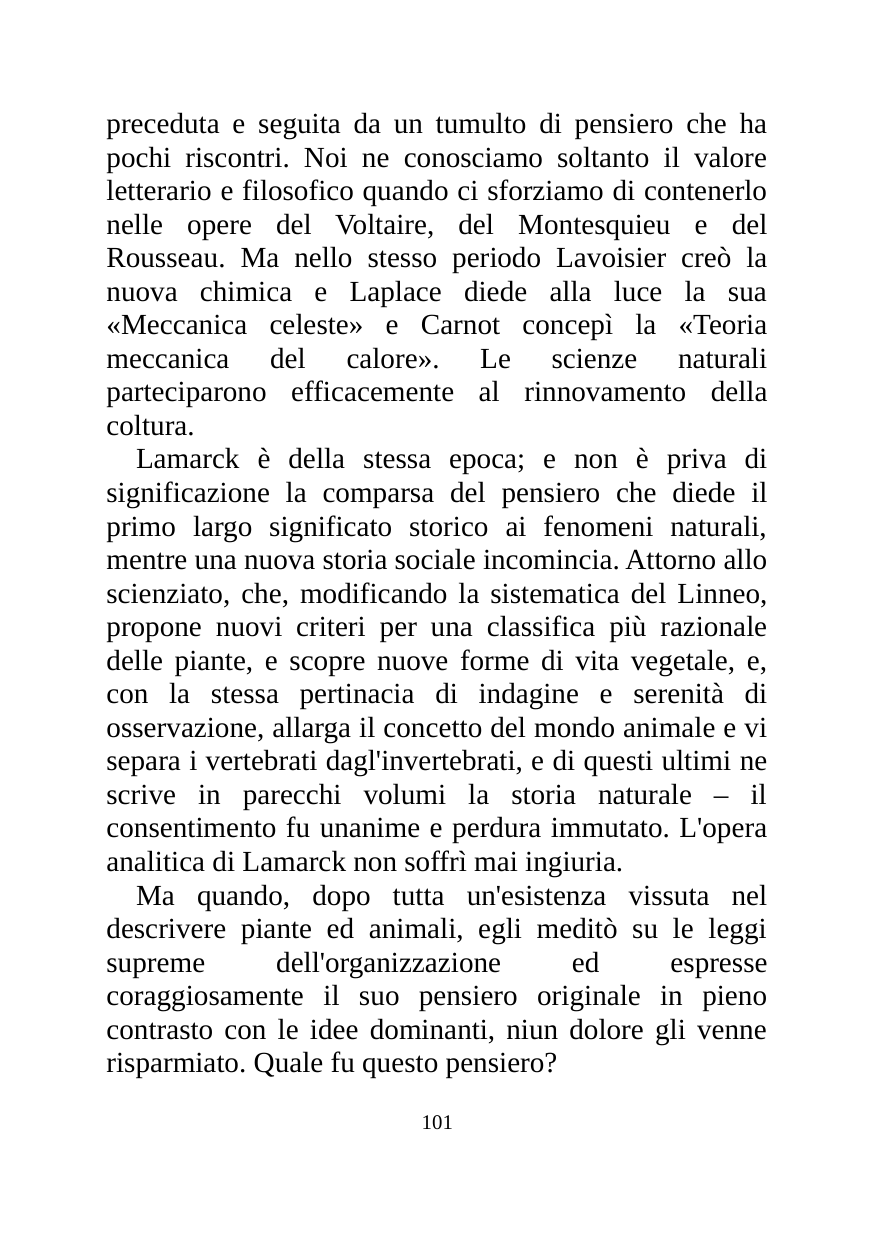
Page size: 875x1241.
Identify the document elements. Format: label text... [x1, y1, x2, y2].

text preceduta e seguita da un tumulto di pensiero che ha pochi riscontri. Noi ne conosciamo soltanto il valore letterario e filosofico quando ci sforziamo di contenerlo nelle opere del Voltaire, del Montesquieu e del Rousseau. Ma nello stesso periodo Lavoisier creò la nuova chimica e Laplace diede alla luce la sua «Meccanica celeste» e Carnot concepì la «Teoria meccanica del calore». Le scienze naturali parteciparono efficacemente al rinnovamento della coltura. [106, 106, 768, 442]
text Lamarck è della stessa epoca; e non è priva di significazione la comparsa del pensiero che diede il primo largo significato storico ai fenomeni naturali, mentre una nuova storia sociale incomincia. Attorno allo scienziato, che, modificando la sistematica del Linneo, propone nuovi criteri per una classifica più razionale delle piante, e scopre nuove forme di vita vegetale, e, con la stessa pertinacia di indagine e serenità di osservazione, allarga il concetto del mondo animale e vi separa i vertebrati dagl'invertebrati, e di questi ultimi ne scrive in parecchi volumi la storia naturale – il consentimento fu unanime e perdura immutato. L'opera analitica di Lamarck non soffrì mai ingiuria. [106, 442, 768, 878]
text Ma quando, dopo tutta un'esistenza vissuta nel descrivere piante ed animali, egli meditò su le leggi supreme dell'organizzazione ed espresse coraggiosamente il suo pensiero originale in pieno contrasto con le idee dominanti, niun dolore gli venne risparmiato. Quale fu questo pensiero? [106, 878, 768, 1079]
